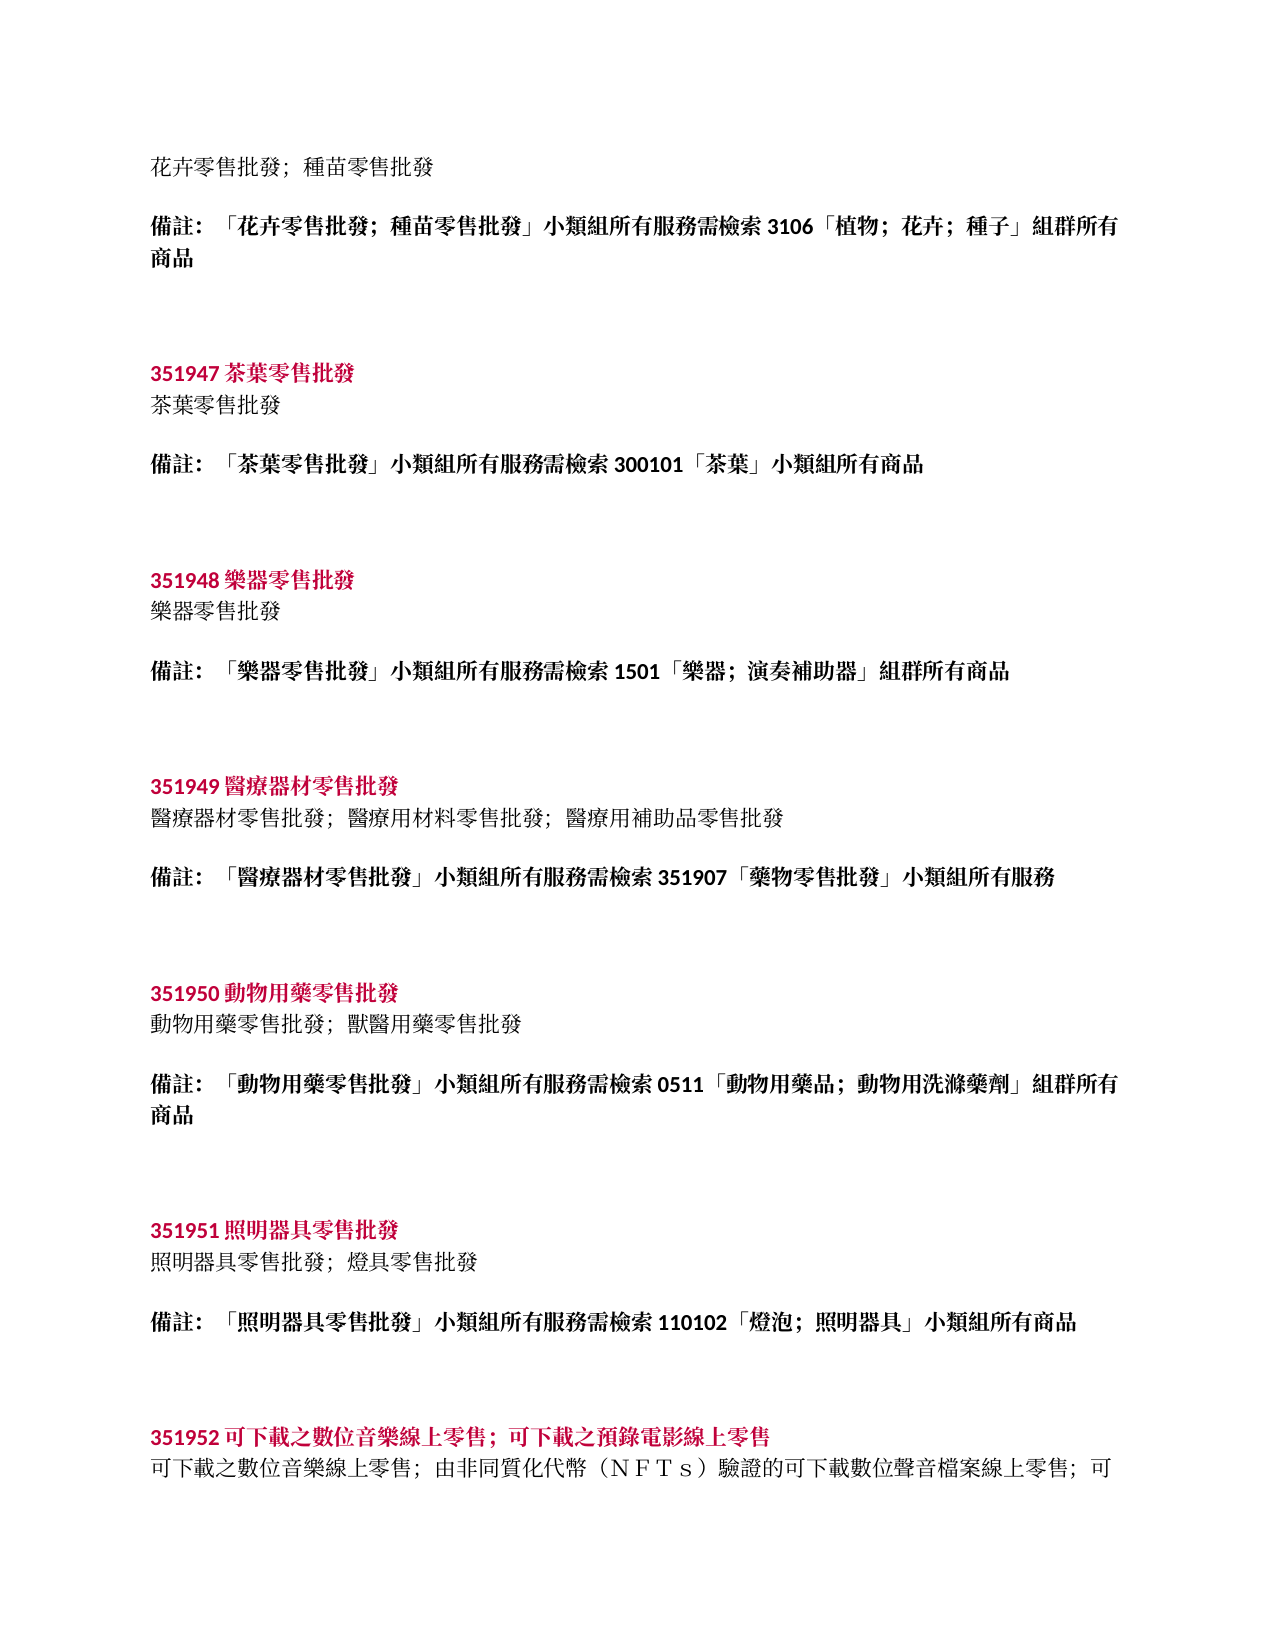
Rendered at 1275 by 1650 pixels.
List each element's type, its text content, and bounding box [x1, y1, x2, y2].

text 備註：「動物用藥零售批發」小類組所有服務需檢索0511「動物用藥品；動物用洗滌藥劑」組群所有商品 [150, 1039, 1125, 1186]
text 351952可下載之數位音樂線上零售；可下載之預錄電影線上零售 [150, 1392, 1125, 1452]
text 可下載之數位音樂線上零售；由非同質化代幣（ＮＦＴｓ）驗證的可下載數位聲音檔案線上零售；可 [150, 1452, 1125, 1483]
text 351951照明器具零售批發 [150, 1186, 1125, 1245]
text 351950動物用藥零售批發 [150, 948, 1125, 1007]
text 醫療器材零售批發；醫療用材料零售批發；醫療用補助品零售批發 [150, 801, 1125, 832]
text 備註：「茶葉零售批發」小類組所有服務需檢索300101「茶葉」小類組所有商品 [150, 419, 1125, 535]
text 動物用藥零售批發；獸醫用藥零售批發 [150, 1007, 1125, 1039]
text 樂器零售批發 [150, 594, 1125, 626]
text 351948樂器零售批發 [150, 535, 1125, 594]
text 照明器具零售批發；燈具零售批發 [150, 1245, 1125, 1277]
text 備註：「照明器具零售批發」小類組所有服務需檢索110102「燈泡；照明器具」小類組所有商品 [150, 1277, 1125, 1392]
text 351949醫療器材零售批發 [150, 741, 1125, 801]
text 備註：「花卉零售批發；種苗零售批發」小類組所有服務需檢索3106「植物；花卉；種子」組群所有商品 [150, 181, 1125, 328]
text 花卉零售批發；種苗零售批發 [150, 150, 1125, 181]
text 備註：「醫療器材零售批發」小類組所有服務需檢索351907「藥物零售批發」小類組所有服務 [150, 832, 1125, 948]
text 備註：「樂器零售批發」小類組所有服務需檢索1501「樂器；演奏補助器」組群所有商品 [150, 626, 1125, 741]
text 351947茶葉零售批發 [150, 328, 1125, 388]
text 茶葉零售批發 [150, 388, 1125, 419]
